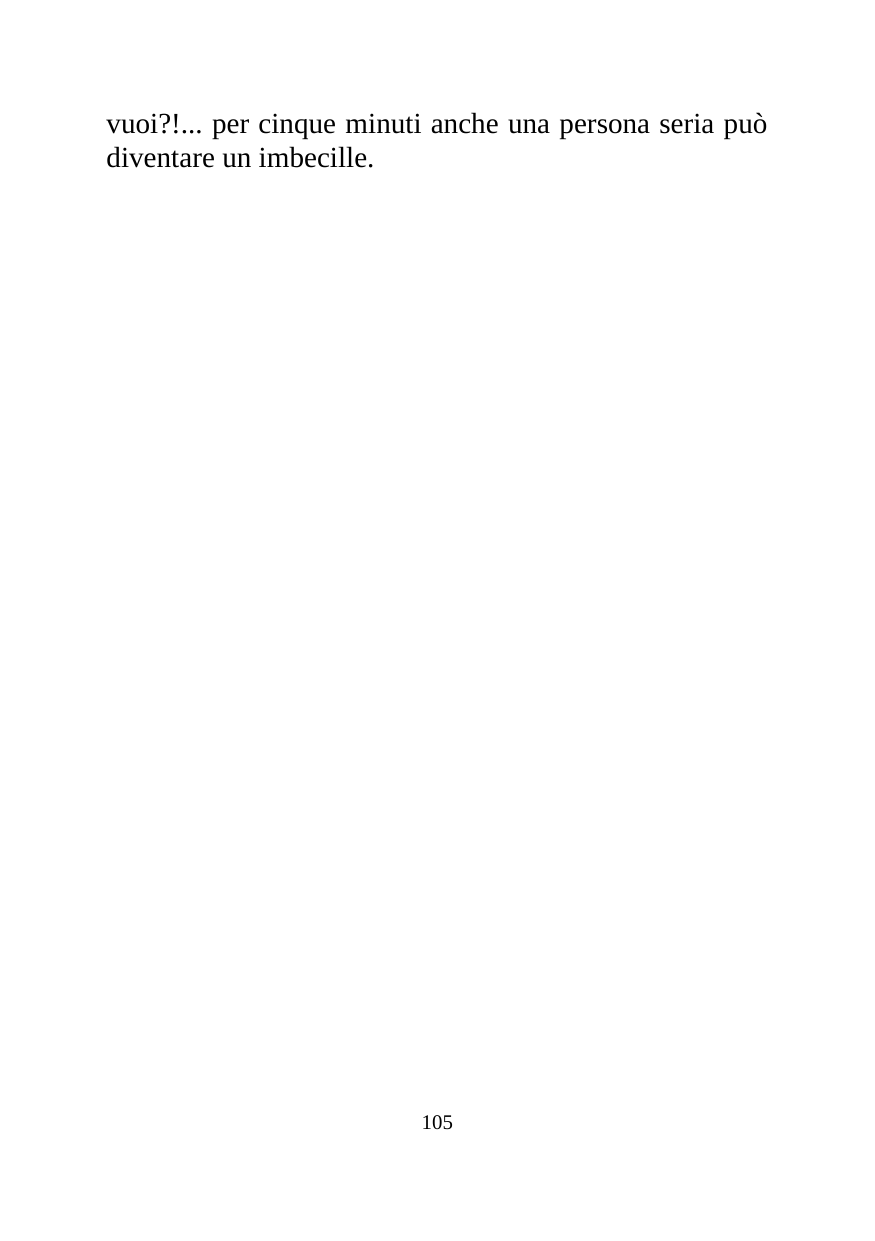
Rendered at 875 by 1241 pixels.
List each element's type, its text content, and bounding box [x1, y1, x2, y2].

text vuoi?!... per cinque minuti anche una persona seria può diventare un imbecille. [106, 106, 768, 173]
